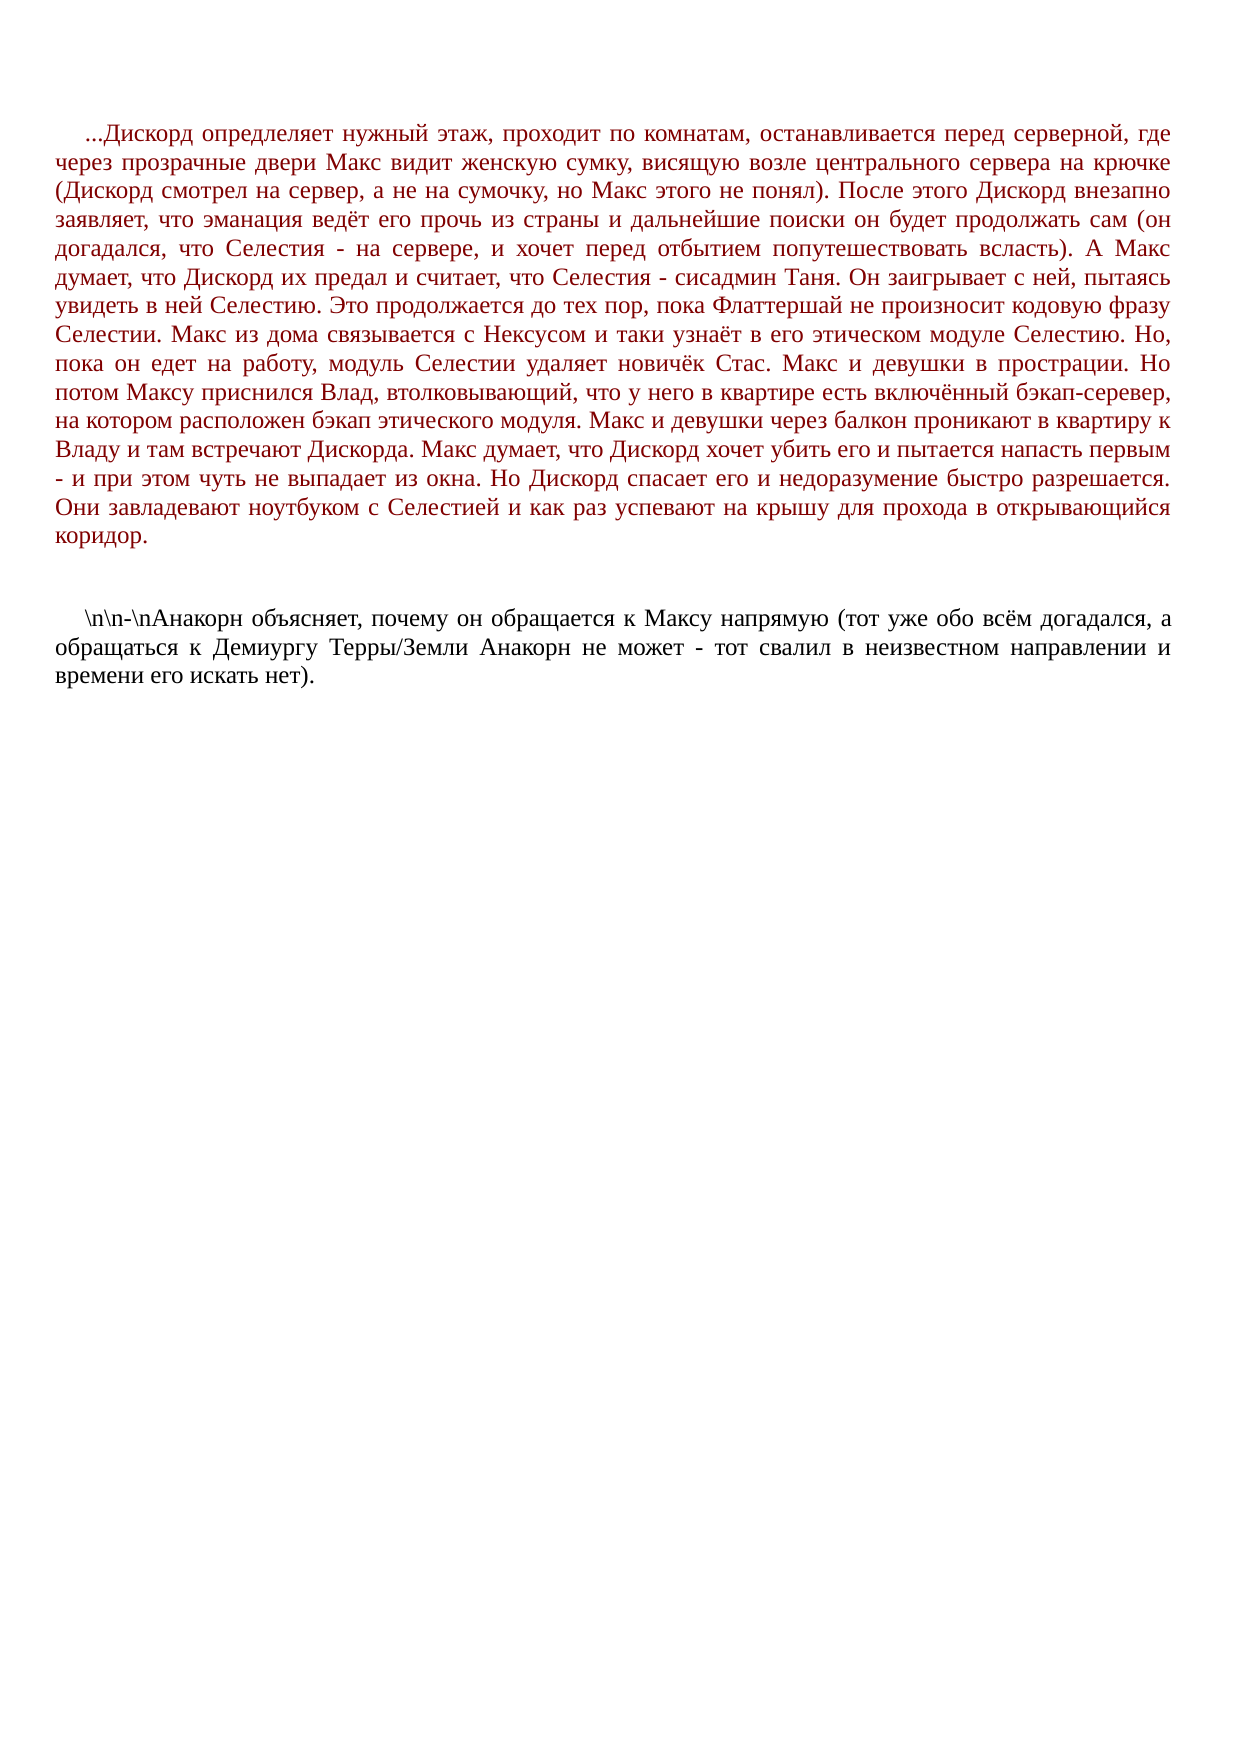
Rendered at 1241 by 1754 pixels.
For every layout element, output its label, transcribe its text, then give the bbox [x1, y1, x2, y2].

text \n\n-\nАнакорн объясняет, почему он обращается к Максу напрямую (тот уже обо всём догадался, а обращаться к Демиургу Терры/Земли Анакорн не может - тот свалил в неизвестном направлении и времени его искать нет). [55, 603, 1172, 689]
text ...Дискорд опредлеляет нужный этаж, проходит по комнатам, останавливается перед серверной, где через прозрачные двери Макс видит женскую сумку, висящую возле центрального сервера на крючке (Дискорд смотрел на сервер, а не на сумочку, но Макс этого не понял). После этого Дискорд внезапно заявляет, что эманация ведёт его прочь из страны и дальнейшие поиски он будет продолжать сам (он догадался, что Селестия - на сервере, и хочет перед отбытием попутешествовать всласть). А Макс думает, что Дискорд их предал и считает, что Селестия - сисадмин Таня. Он заигрывает с ней, пытаясь увидеть в ней Селестию. Это продолжается до тех пор, пока Флаттершай не произносит кодовую фразу Селестии. Макс из дома связывается с Нексусом и таки узнаёт в его этическом модуле Селестию. Но, пока он едет на работу, модуль Селестии удаляет новичёк Стас. Макс и девушки в прострации. Но потом Максу приснился Влад, втолковывающий, что у него в квартире есть включённый бэкап-серевер, на котором расположен бэкап этического модуля. Макс и девушки через балкон проникают в квартиру к Владу и там встречают Дискорда. Макс думает, что Дискорд хочет убить его и пытается напасть первым - и при этом чуть не выпадает из окна. Но Дискорд спасает его и недоразумение быстро разрешается. Они завладевают ноутбуком с Селестией и как раз успевают на крышу для прохода в открывающийся коридор. [55, 118, 1172, 549]
